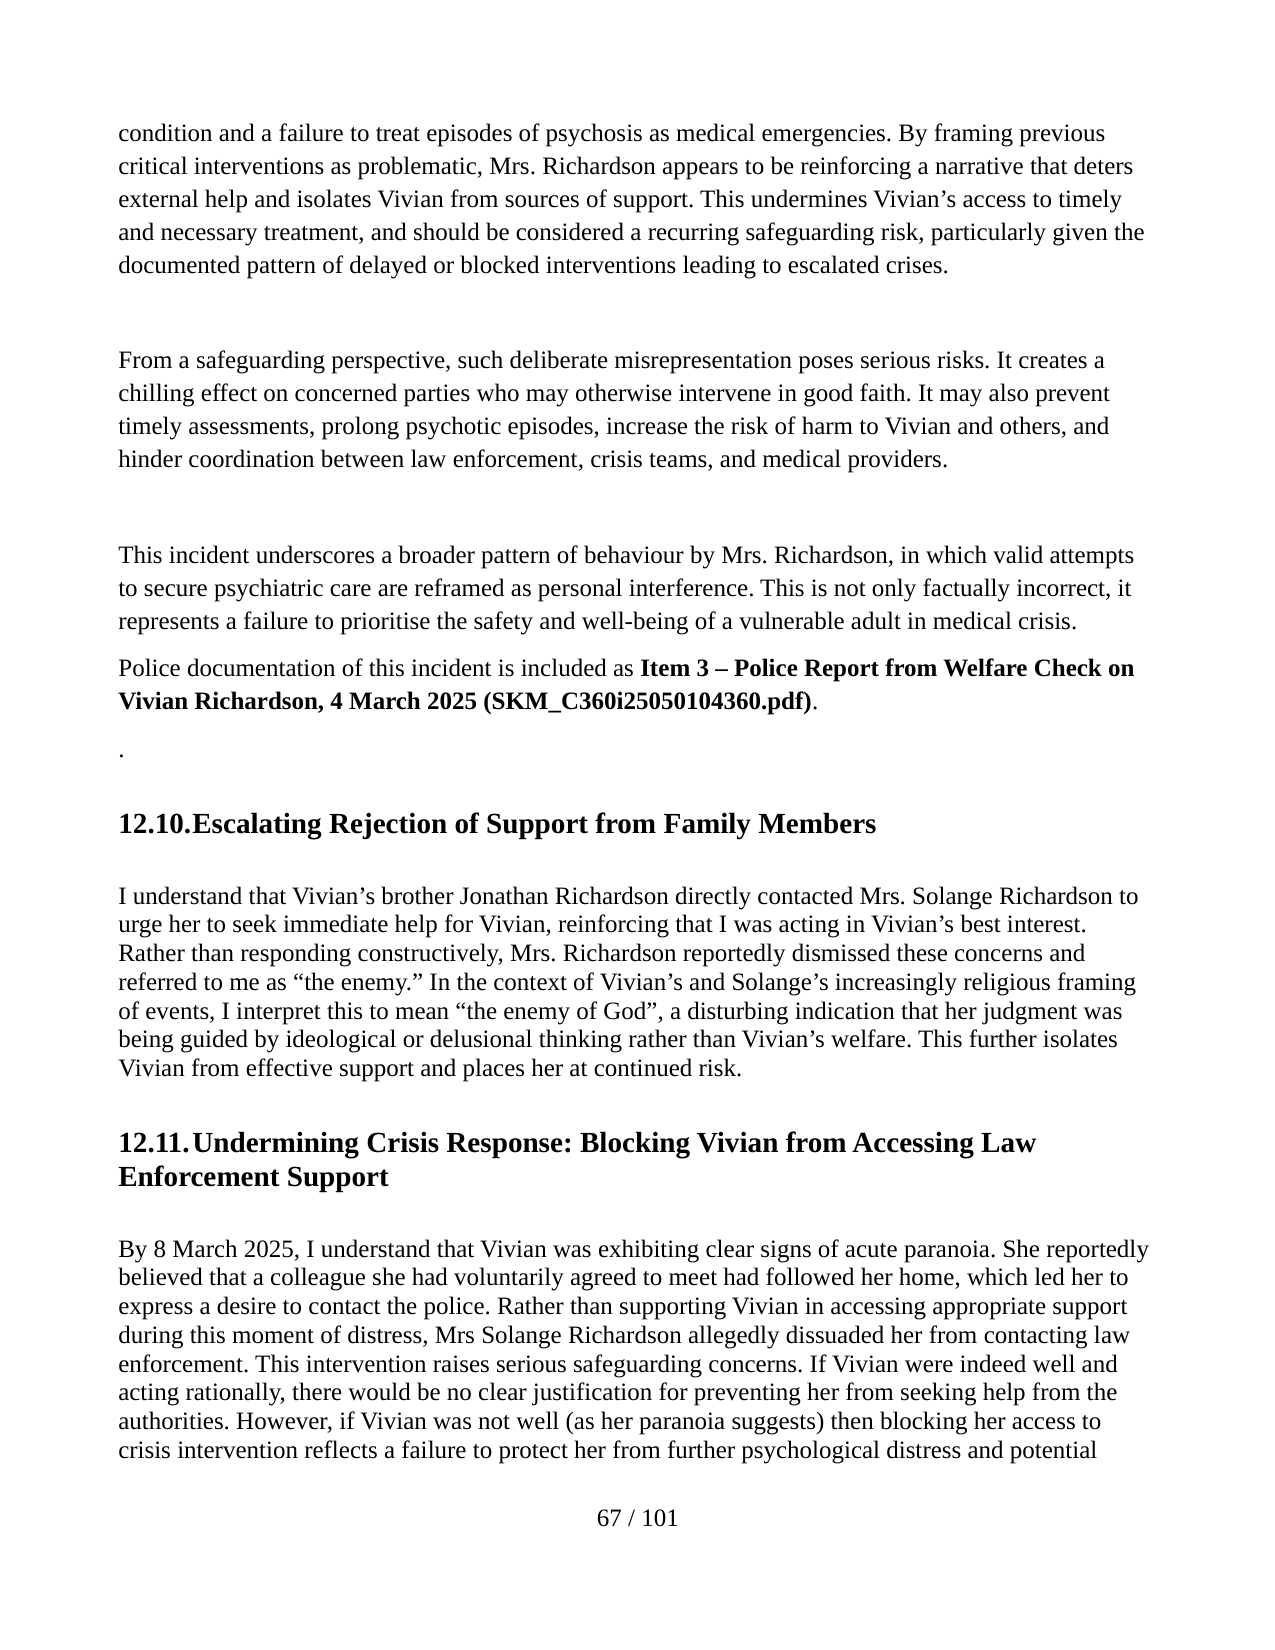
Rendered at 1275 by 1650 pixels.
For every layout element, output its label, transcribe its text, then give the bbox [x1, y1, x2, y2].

text From a safeguarding perspective, such deliberate misrepresentation poses serious risks. It creates a chilling effect on concerned parties who may otherwise intervene in good faith. It may also prevent timely assessments, prolong psychotic episodes, increase the risk of harm to Vivian and others, and hinder coordination between law enforcement, crisis teams, and medical providers. [118, 345, 1157, 473]
subtitle Escalating Rejection of Support from Family Members [118, 806, 1157, 839]
subtitle Undermining Crisis Response: Blocking Vivian from Accessing Law Enforcement Support [118, 1125, 1157, 1192]
text . [118, 734, 1157, 763]
text I understand that Vivian’s brother Jonathan Richardson directly contacted Mrs. Solange Richardson to urge her to seek immediate help for Vivian, reinforcing that I was acting in Vivian’s best interest. Rather than responding constructively, Mrs. Richardson reportedly dismissed these concerns and referred to me as “the enemy.” In the context of Vivian’s and Solange’s increasingly religious framing of events, I interpret this to mean “the enemy of God”, a disturbing indication that her judgment was being guided by ideological or delusional thinking rather than Vivian’s welfare. This further isolates Vivian from effective support and places her at continued risk. [118, 881, 1157, 1082]
text Police documentation of this incident is included as Item 3 – Police Report from Welfare Check on Vivian Richardson, 4 March 2025 (SKM_C360i25050104360.pdf). [118, 653, 1157, 715]
text condition and a failure to treat episodes of psychosis as medical emergencies. By framing previous critical interventions as problematic, Mrs. Richardson appears to be reinforcing a narrative that deters external help and isolates Vivian from sources of support. This undermines Vivian’s access to timely and necessary treatment, and should be considered a recurring safeguarding risk, particularly given the documented pattern of delayed or blocked interventions leading to escalated crises. [118, 118, 1157, 279]
text This incident underscores a broader pattern of behaviour by Mrs. Richardson, in which valid attempts to secure psychiatric care are reframed as personal interference. This is not only factually incorrect, it represents a failure to prioritise the safety and well-being of a vulnerable adult in medical crisis. [118, 540, 1157, 634]
text By 8 March 2025, I understand that Vivian was exhibiting clear signs of acute paranoia. She reportedly believed that a colleague she had voluntarily agreed to meet had followed her home, which led her to express a desire to contact the police. Rather than supporting Vivian in accessing appropriate support during this moment of distress, Mrs Solange Richardson allegedly dissuaded her from contacting law enforcement. This intervention raises serious safeguarding concerns. If Vivian were indeed well and acting rationally, there would be no clear justification for preventing her from seeking help from the authorities. However, if Vivian was not well (as her paranoia suggests) then blocking her access to crisis intervention reflects a failure to protect her from further psychological distress and potential [118, 1234, 1157, 1464]
